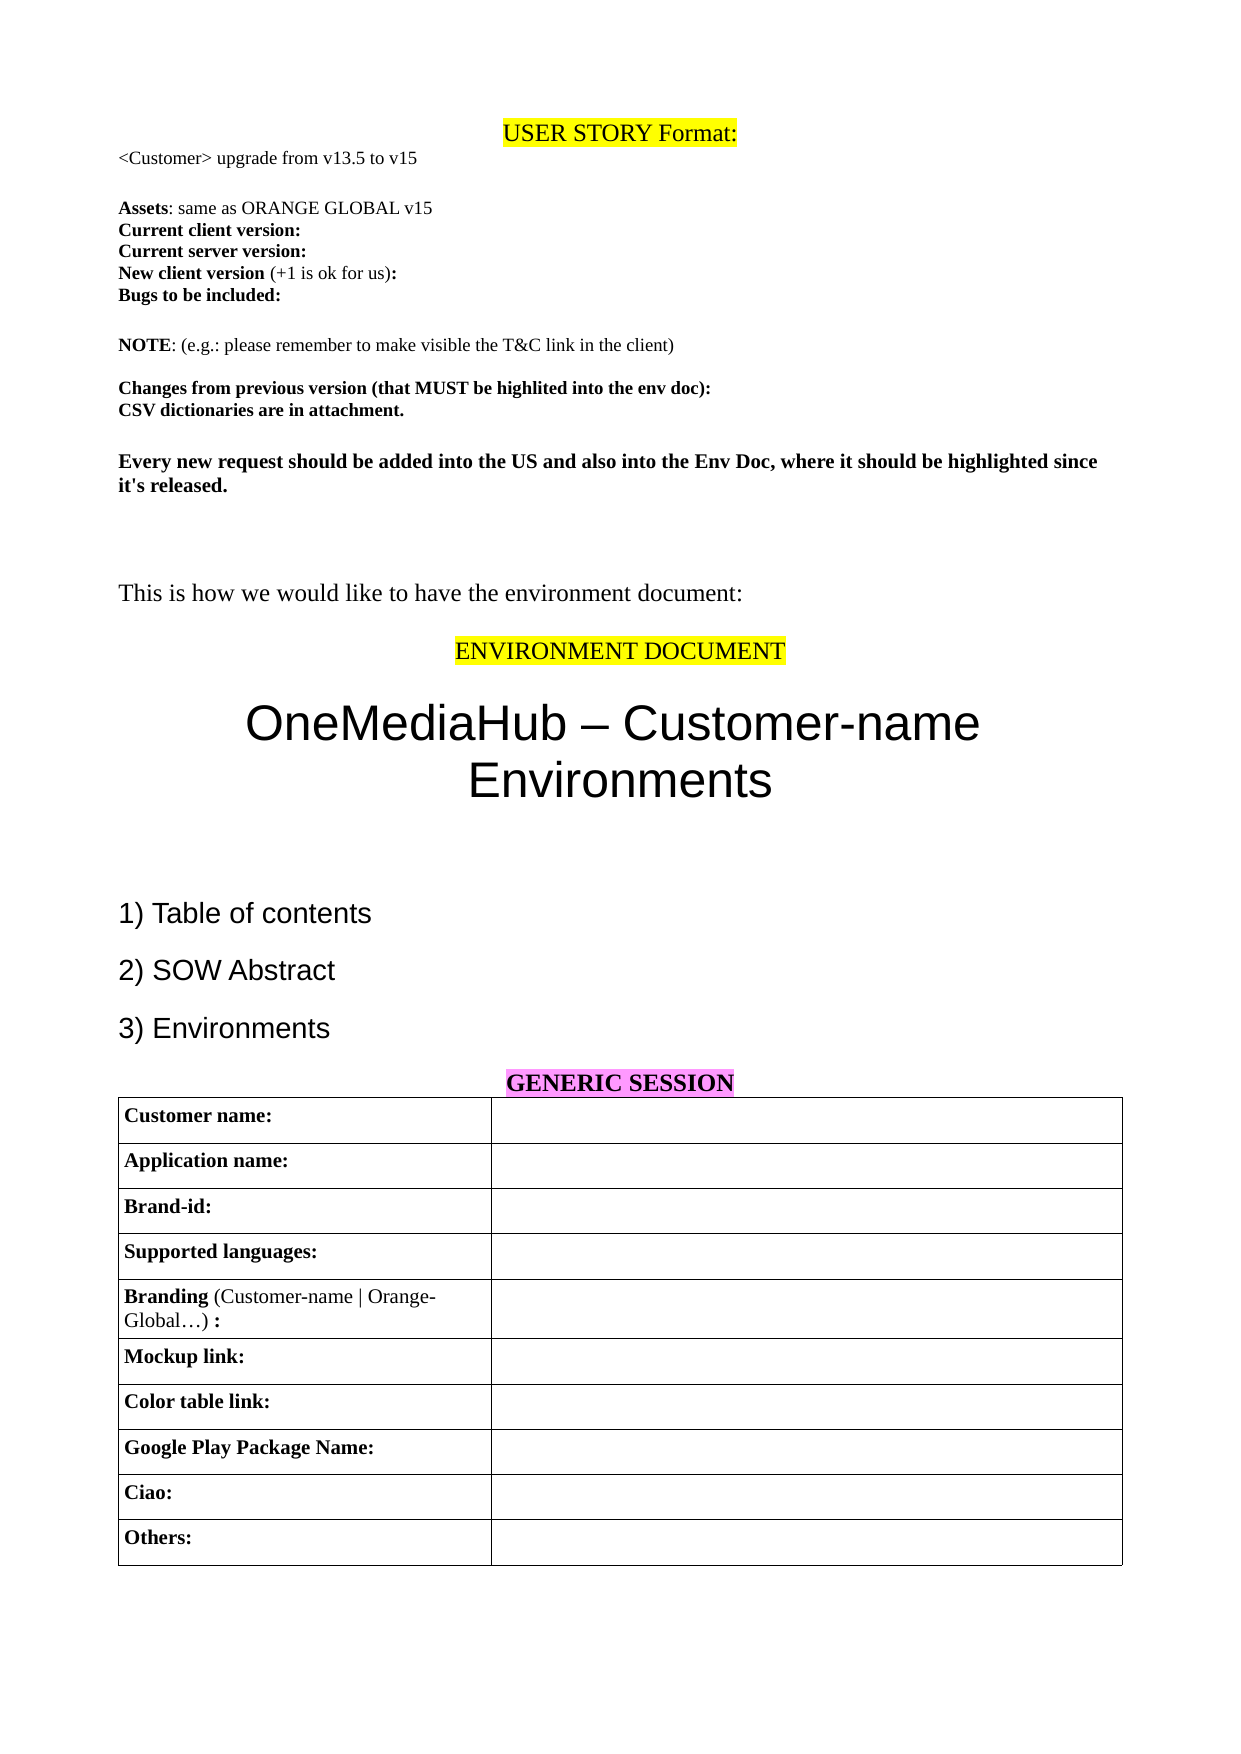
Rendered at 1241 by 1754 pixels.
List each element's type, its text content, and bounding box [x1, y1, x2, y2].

table_cell [492, 1430, 1122, 1474]
table_cell [492, 1385, 1122, 1429]
table_header [492, 1098, 1122, 1142]
text This is how we would like to have the environment document: [118, 578, 1122, 607]
text Changes from previous version (that MUST be highlited into the env doc): [118, 377, 1122, 398]
text 1) Table of contents [118, 896, 1122, 929]
text 2) SOW Abstract [118, 953, 1122, 987]
table_cell Application name: [119, 1144, 491, 1188]
text USER STORY Format: [118, 118, 1122, 147]
table_cell Others: [119, 1520, 491, 1565]
text 3) Environments [118, 1011, 1122, 1044]
table_cell Brand-id: [119, 1189, 491, 1233]
table_cell [492, 1475, 1122, 1519]
table_header Customer name: [119, 1098, 491, 1142]
table_cell Supported languages: [119, 1234, 491, 1278]
table_cell Color table link: [119, 1385, 491, 1429]
text Every new request should be added into the US and also into the Env Doc, where it should be highlighted since it's released. [118, 449, 1122, 497]
table_cell [492, 1144, 1122, 1188]
text NOTE: (e.g.: please remember to make visible the T&C link in the client) [118, 334, 1122, 355]
text New client version (+1 is ok for us): [118, 262, 1122, 283]
table_cell Branding (Customer-name | Orange-Global…) : [119, 1280, 491, 1338]
text <Customer> upgrade from v13.5 to v15 Assets: same as ORANGE GLOBAL v15 [118, 147, 1122, 219]
text Bugs to be included: [118, 283, 1122, 334]
table_cell [492, 1234, 1122, 1278]
text Environments [118, 751, 1122, 808]
table_cell Ciao: [119, 1475, 491, 1519]
table_cell [492, 1339, 1122, 1383]
table_cell Google Play Package Name: [119, 1430, 491, 1474]
text GENERIC SESSION [118, 1068, 1122, 1097]
text CSV dictionaries are in attachment. [118, 398, 1122, 420]
table_cell [492, 1280, 1122, 1338]
table_cell Mockup link: [119, 1339, 491, 1383]
table_cell [492, 1520, 1122, 1565]
text ENVIRONMENT DOCUMENT [118, 636, 1122, 665]
text Current server version: [118, 240, 1122, 262]
text Current client version: [118, 219, 1122, 240]
text OneMediaHub – Customer-name [118, 693, 1122, 751]
table_cell [492, 1189, 1122, 1233]
